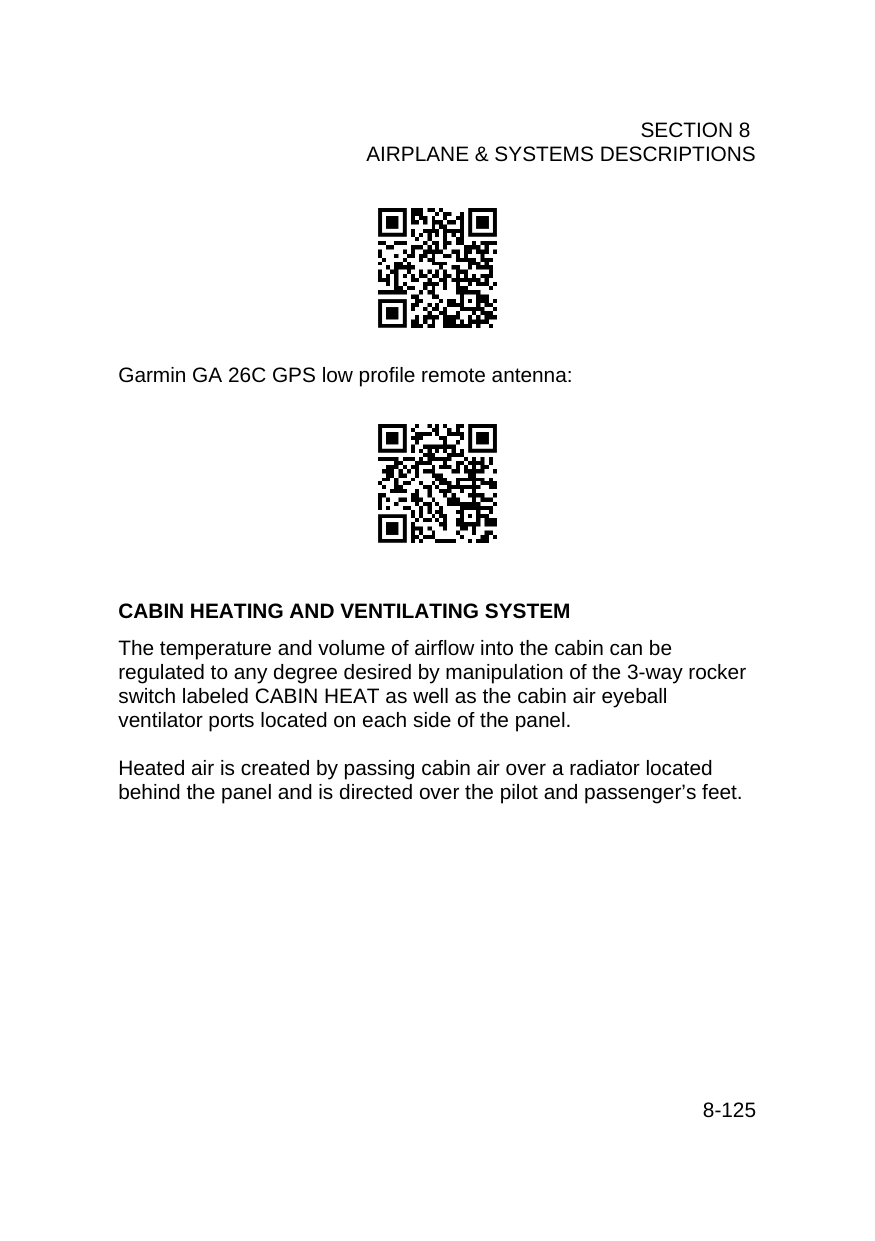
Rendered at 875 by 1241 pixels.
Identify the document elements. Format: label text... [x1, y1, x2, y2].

picture [365, 411, 509, 555]
text Heated air is created by passing cabin air over a radiator located behind the panel and is directed over the pilot and passenger’s feet. [118, 756, 756, 803]
picture [365, 196, 509, 340]
subtitle CABIN HEATING AND VENTILATING SYSTEM [118, 599, 756, 623]
text Garmin GA 26C GPS low profile remote antenna: [118, 363, 756, 387]
text The temperature and volume of airflow into the cabin can be regulated to any degree desired by manipulation of the 3-way rocker switch labeled CABIN HEAT as well as the cabin air eyeball ventilator ports located on each side of the panel. [118, 636, 756, 732]
